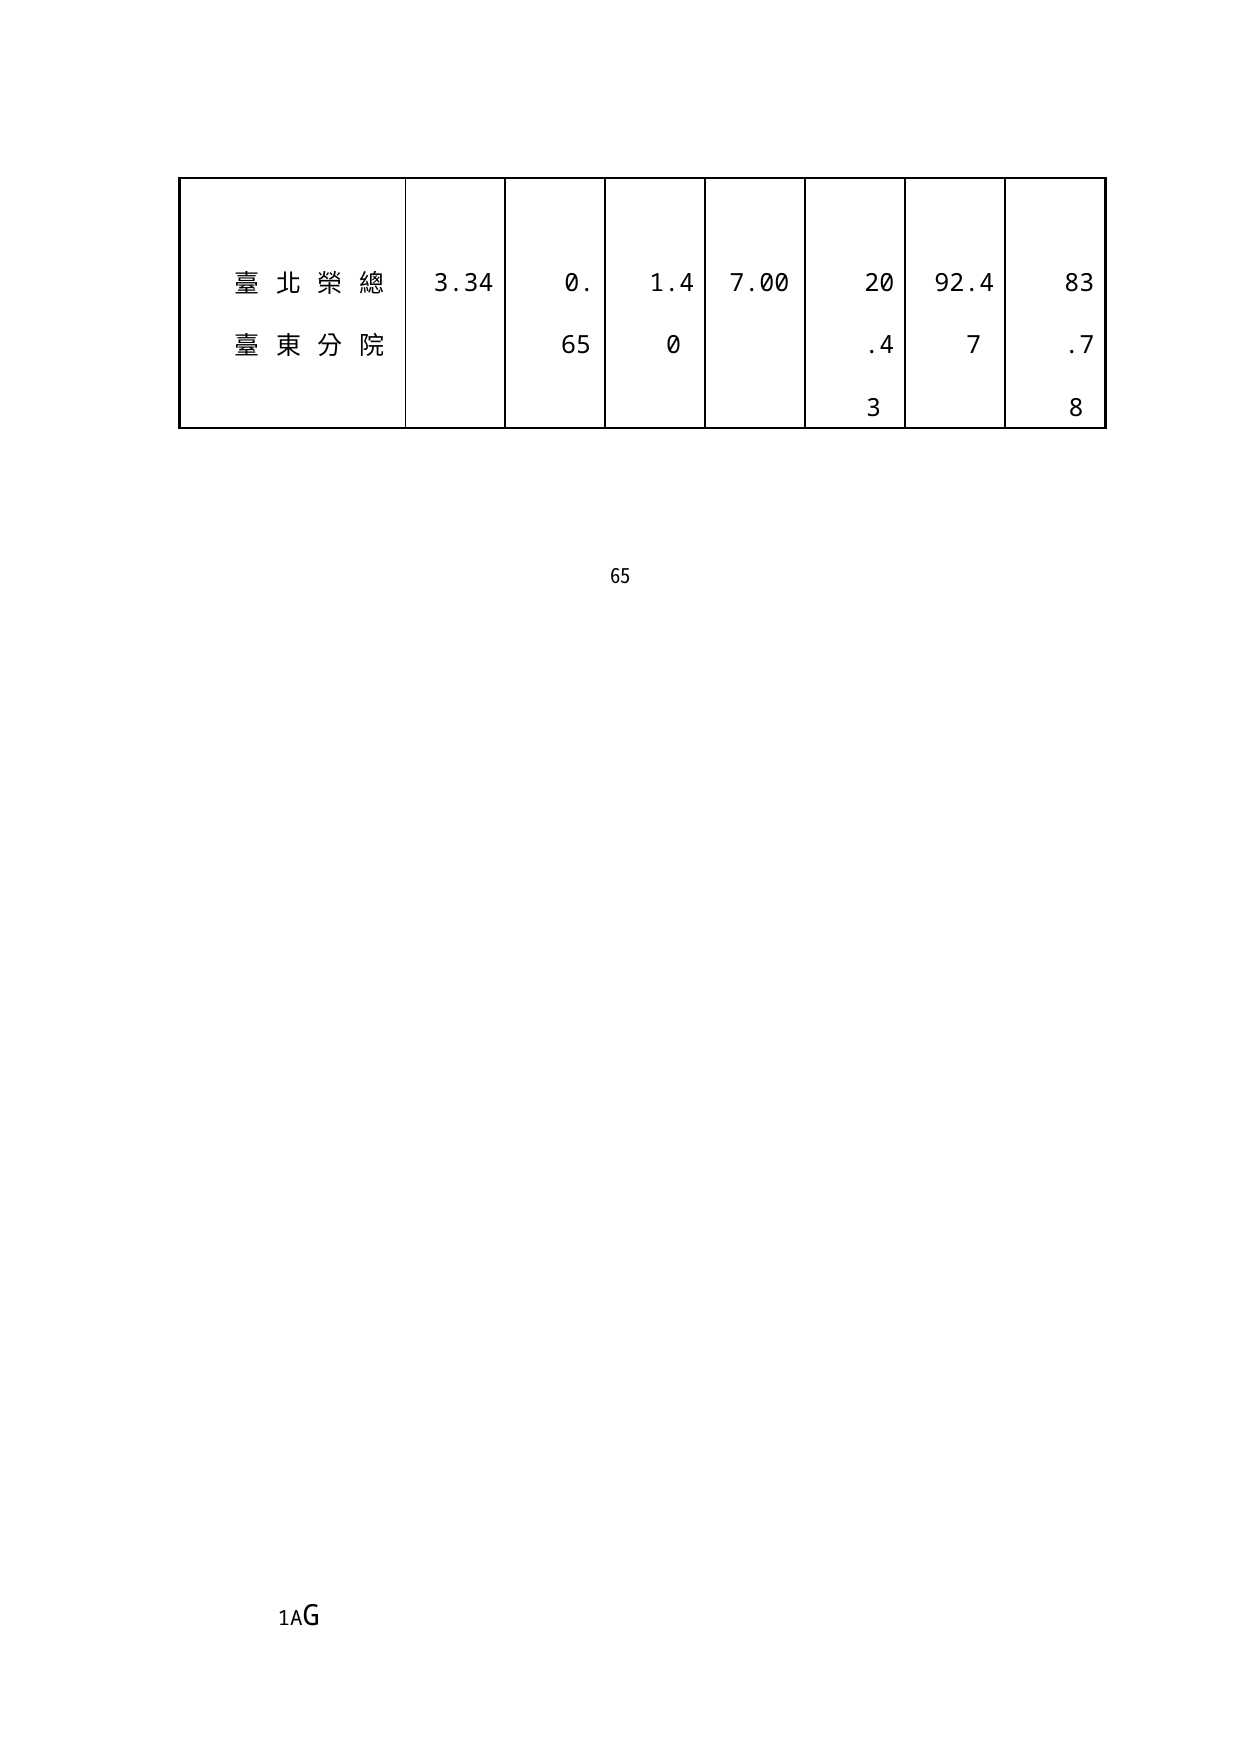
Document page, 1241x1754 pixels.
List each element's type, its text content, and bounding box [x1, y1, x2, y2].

table_cell 7.00 [706, 179, 804, 427]
table_cell 92.47 [906, 179, 1004, 427]
table_cell 臺北榮總臺東分院 [181, 179, 405, 427]
table_cell 83.78 [1006, 179, 1104, 427]
table_cell 20.43 [806, 179, 904, 427]
table_cell 1.40 [606, 179, 704, 427]
table_cell 0.65 [506, 179, 604, 427]
table_cell 3.34 [406, 179, 504, 427]
